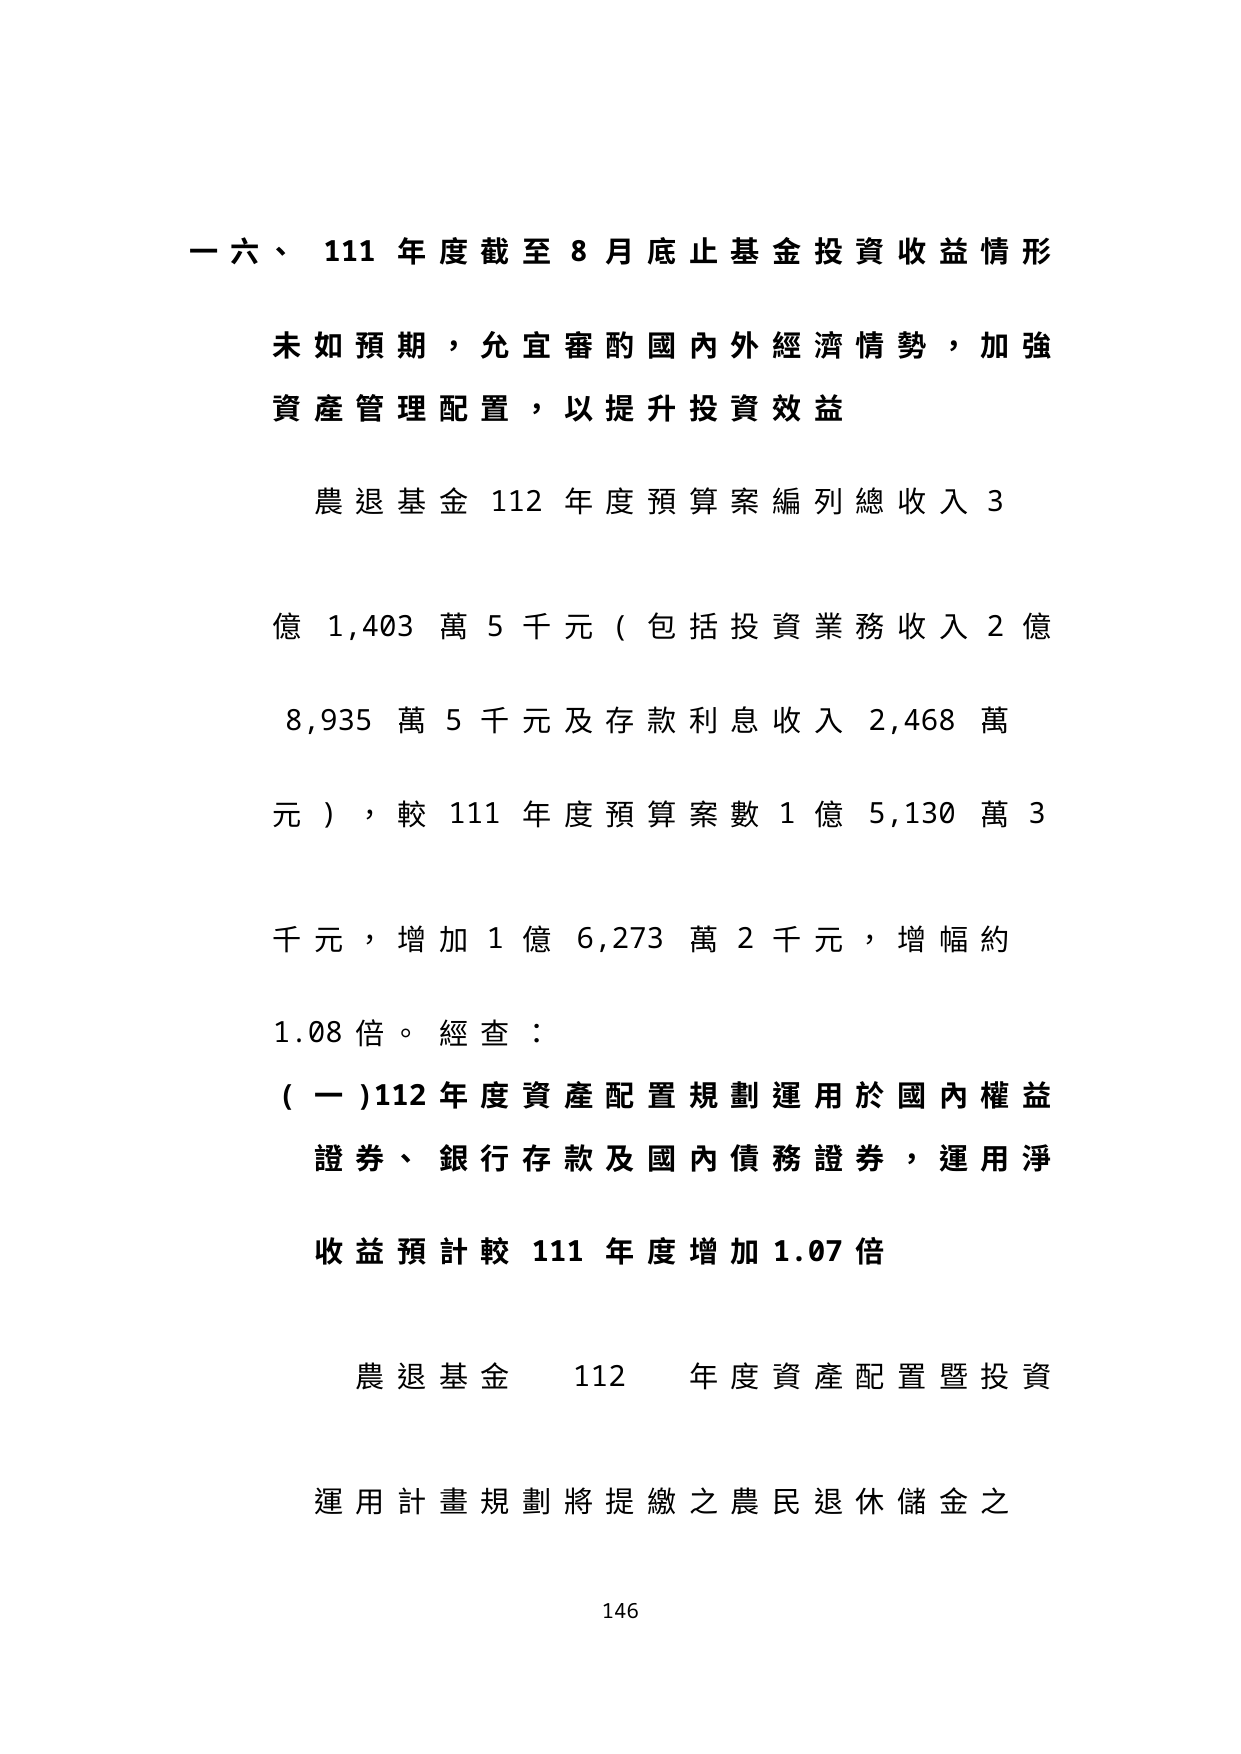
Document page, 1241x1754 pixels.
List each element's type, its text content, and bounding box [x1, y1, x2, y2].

text (一)112年度資產配置規劃運用於國內權益證券、銀行存款及國內債務證券，運用淨收益預計較111年度增加1.07倍 [242, 1052, 1058, 1302]
text 農退基金112年度預算案編列總收入3億1,403萬5千元(包括投資業務收入2億8,935萬5千元及存款利息收入2,468萬元)，較111年度預算案數1億5,130萬3千元，增加1億6,273萬2千元，增幅約1.08倍。經查： [242, 427, 1058, 1052]
text 農退基金112年度資產配置暨投資運用計畫規劃將提繳之農民退休儲金之 [271, 1302, 1058, 1552]
text 一六、111年度截至8月底止基金投資收益情形未如預期，允宜審酌國內外經濟情勢，加強資產管理配置，以提升投資效益 [183, 177, 1058, 427]
